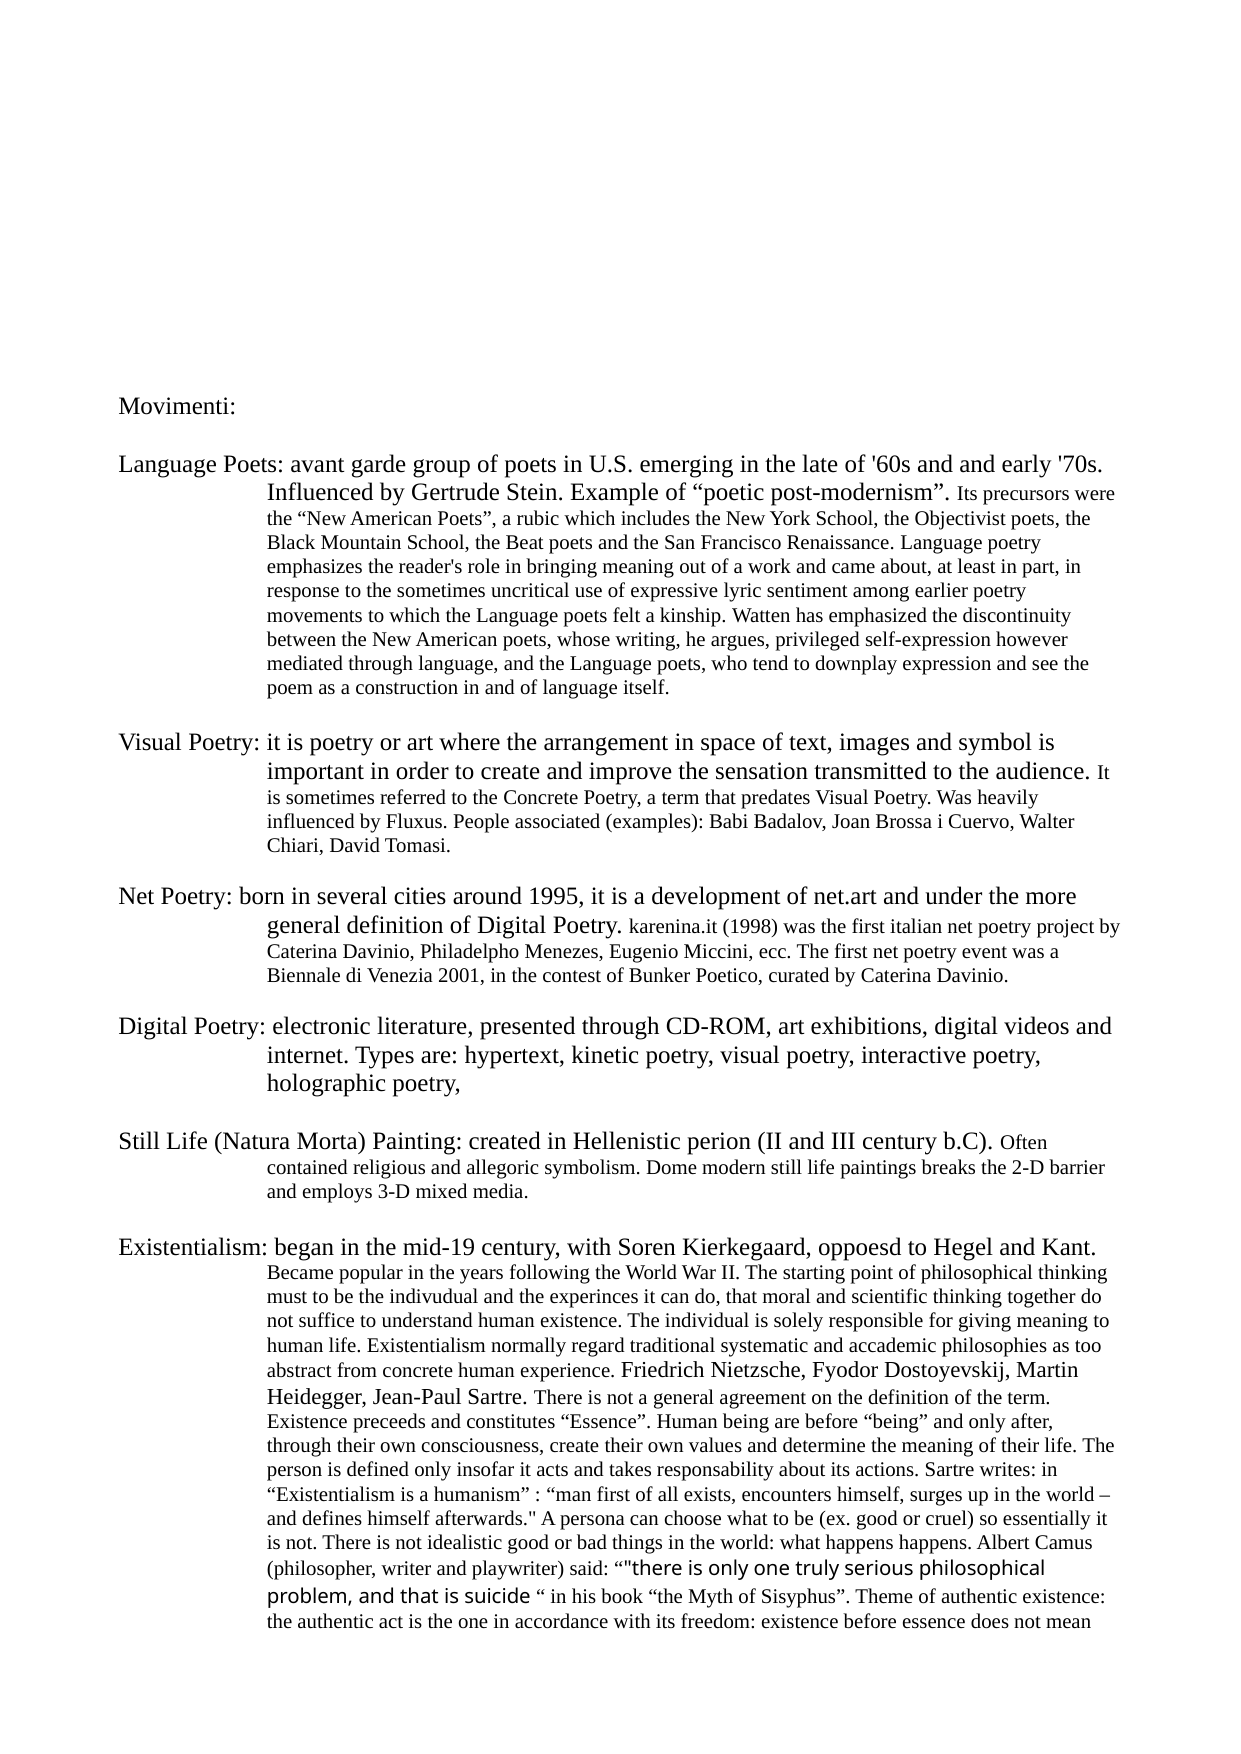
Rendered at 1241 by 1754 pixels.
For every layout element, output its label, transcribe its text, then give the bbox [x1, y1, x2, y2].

text Language Poets: avant garde group of poets in U.S. emerging in the late of '60s and and early '70s. Influenced by Gertrude Stein. Example of “poetic post-modernism”. Its precursors were the “New American Poets”, a rubic which includes the New York School, the Objectivist poets, the Black Mountain School, the Beat poets and the San Francisco Renaissance. Language poetry emphasizes the reader's role in bringing meaning out of a work and came about, at least in part, in response to the sometimes uncritical use of expressive lyric sentiment among earlier poetry movements to which the Language poets felt a kinship. Watten has emphasized the discontinuity between the New American poets, whose writing, he argues, privileged self-expression however mediated through language, and the Language poets, who tend to downplay expression and see the poem as a construction in and of language itself. [118, 449, 1122, 699]
text Existentialism: began in the mid-19 century, with Soren Kierkegaard, oppoesd to Hegel and Kant. Became popular in the years following the World War II. The starting point of philosophical thinking must to be the indivudual and the experinces it can do, that moral and scientific thinking together do not suffice to understand human existence. The individual is solely responsible for giving meaning to human life. Existentialism normally regard traditional systematic and accademic philosophies as too abstract from concrete human experience. Friedrich Nietzsche, Fyodor Dostoyevskij, Martin Heidegger, Jean-Paul Sartre. There is not a general agreement on the definition of the term. Existence preceeds and constitutes “Essence”. Human being are before “being” and only after, through their own consciousness, create their own values and determine the meaning of their life. The person is defined only insofar it acts and takes responsability about its actions. Sartre writes: in “Existentialism is a humanism” : “man first of all exists, encounters himself, surges up in the world – and defines himself afterwards." A persona can choose what to be (ex. good or cruel) so essentially it is not. There is not idealistic good or bad things in the world: what happens happens. Albert Camus (philosopher, writer and playwriter) said: “"there is only one truly serious philosophical problem, and that is suicide “ in his book “the Myth of Sisyphus”. Theme of authentic existence: the authentic act is the one in accordance with its freedom: existence before essence does not mean [118, 1232, 1122, 1633]
text Digital Poetry: electronic literature, presented through CD-ROM, art exhibitions, digital videos and internet. Types are: hypertext, kinetic poetry, visual poetry, interactive poetry, holographic poetry, [118, 1011, 1122, 1097]
text Still Life (Natura Morta) Painting: created in Hellenistic perion (II and III century b.C). Often contained religious and allegoric symbolism. Dome modern still life paintings breaks the 2-D barrier and employs 3-D mixed media. [118, 1126, 1122, 1203]
text Net Poetry: born in several cities around 1995, it is a development of net.art and under the more general definition of Digital Poetry. karenina.it (1998) was the first italian net poetry project by Caterina Davinio, Philadelpho Menezes, Eugenio Miccini, ecc. The first net poetry event was a Biennale di Venezia 2001, in the contest of Bunker Poetico, curated by Caterina Davinio. [118, 881, 1122, 987]
text Movimenti: [118, 391, 1122, 420]
text Visual Poetry: it is poetry or art where the arrangement in space of text, images and symbol is important in order to create and improve the sensation transmitted to the audience. It is sometimes referred to the Concrete Poetry, a term that predates Visual Poetry. Was heavily influenced by Fluxus. People associated (examples): Babi Badalov, Joan Brossa i Cuervo, Walter Chiari, David Tomasi. [118, 727, 1122, 857]
